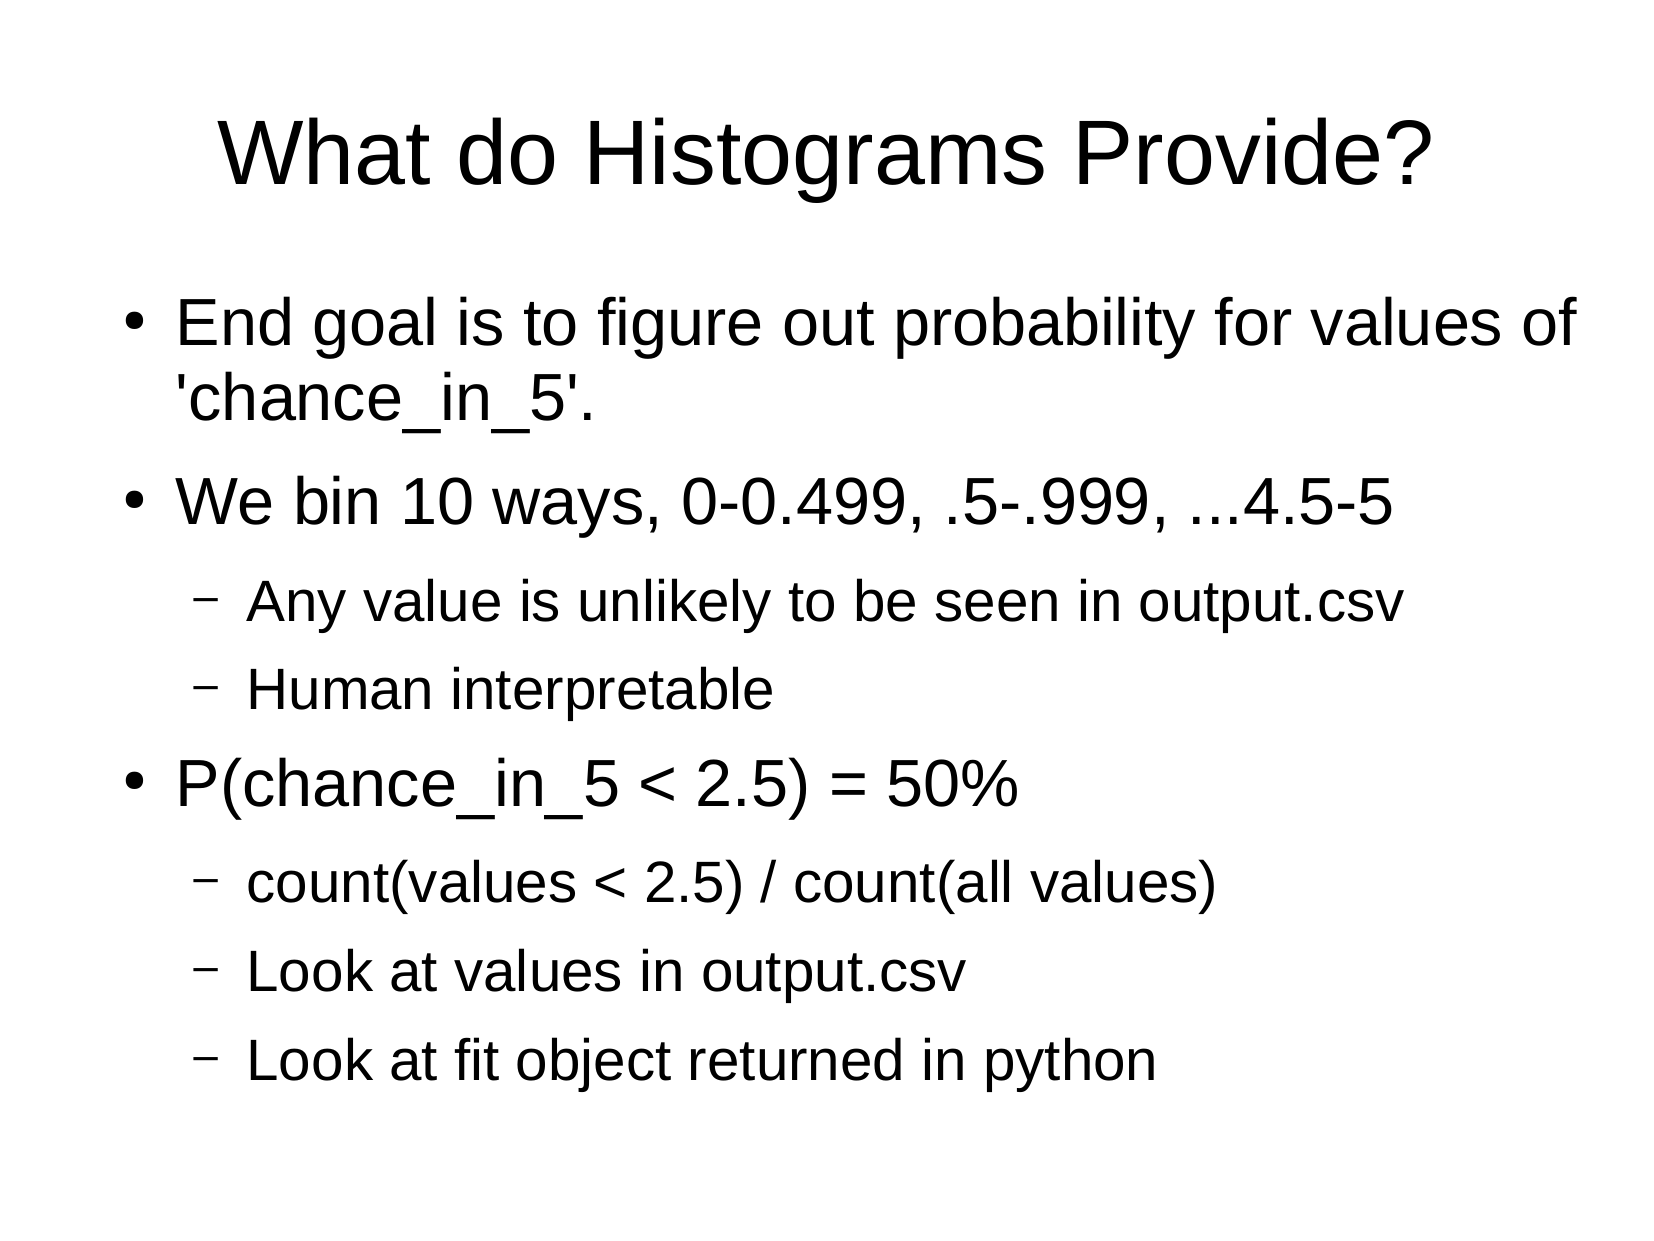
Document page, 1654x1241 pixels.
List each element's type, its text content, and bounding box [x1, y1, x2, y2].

list End goal is to figure out probability for values of 'chance_in_5'. We bin 10 ways, 0-0.499, .5-.999, ...4.5-5 Any value is unlikely to be seen in output.csv Human interpretable P(chance_in_5 < 2.5) = 50% count(values < 2.5) / count(all values) Look at values in output.csv Look at fit object returned in python [105, 285, 1594, 1104]
title What do Histograms Provide? [82, 49, 1571, 257]
